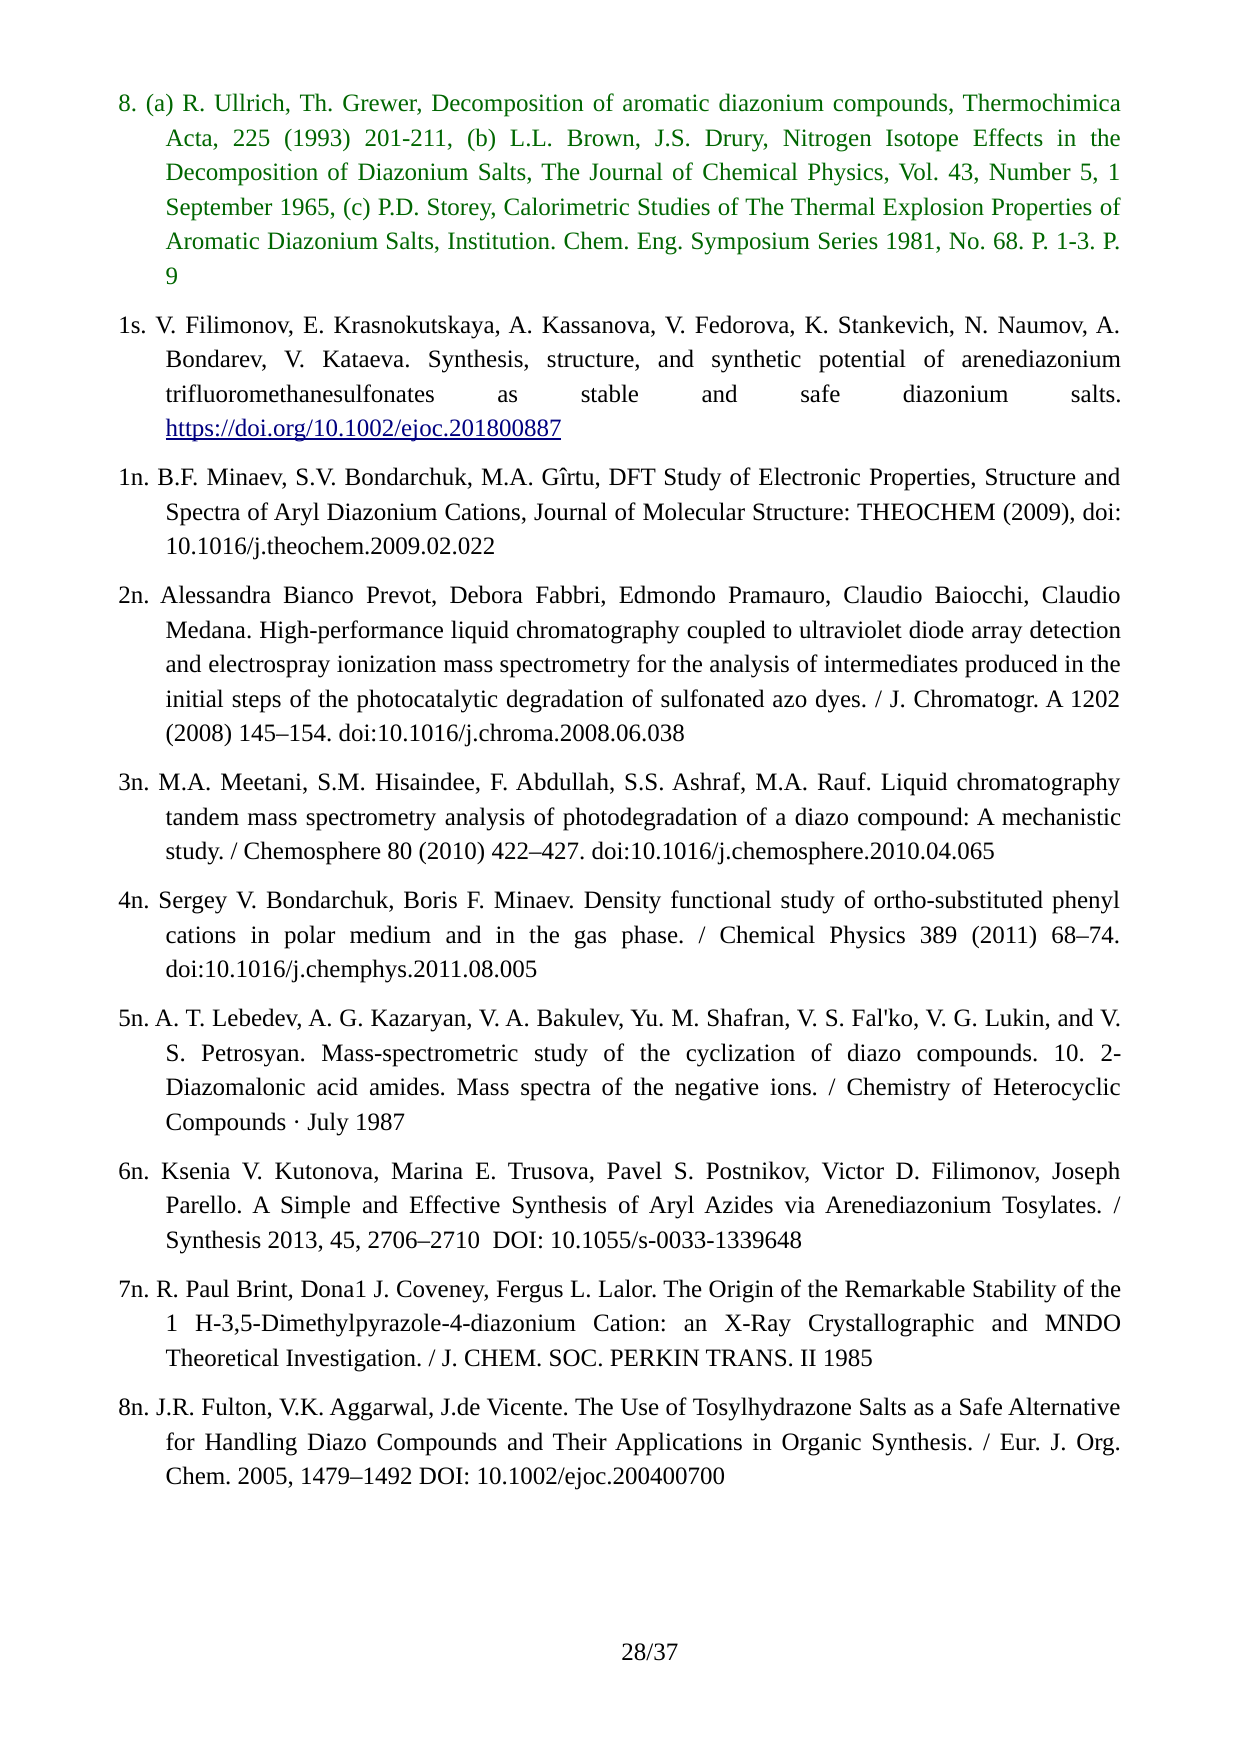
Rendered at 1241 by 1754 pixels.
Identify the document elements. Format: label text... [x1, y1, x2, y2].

text 4n. Sergey V. Bondarchuk, Boris F. Minaev. Density functional study of ortho-substituted phenyl cations in polar medium and in the gas phase. / Chemical Physics 389 (2011) 68–74. doi:10.1016/j.chemphys.2011.08.005 [118, 886, 1122, 983]
text 7n. R. Paul Brint, Dona1 J. Coveney, Fergus L. Lalor. The Origin of the Remarkable Stability of the 1 H-3,5-Dimethylpyrazole-4-diazonium Cation: an X-Ray Crystallographic and MNDO Theoretical Investigation. / J. CHEM. SOC. PERKIN TRANS. II 1985 [118, 1274, 1122, 1372]
text 6n. Ksenia V. Kutonova, Marina E. Trusova, Pavel S. Postnikov, Victor D. Filimonov, Joseph Parello. A Simple and Effective Synthesis of Aryl Azides via Arenediazonium Tosylates. / Synthesis 2013, 45, 2706–2710 DOI: 10.1055/s-0033-1339648 [118, 1156, 1122, 1254]
text 5n. A. T. Lebedev, A. G. Kazaryan, V. A. Bakulev, Yu. M. Shafran, V. S. Fal'ko, V. G. Lukin, and V. S. Petrosyan. Mass-spectrometric study of the cyclization of diazo compounds. 10. 2-Diazomalonic acid amides. Mass spectra of the negative ions. / Chemistry of Heterocyclic Compounds · July 1987 [118, 1003, 1122, 1136]
text 8. (a) R. Ullrich, Th. Grewer, Decomposition of aromatic diazonium compounds, Thermochimica Acta, 225 (1993) 201-211, (b) L.L. Brown, J.S. Drury, Nitrogen Isotope Effects in the Decomposition of Diazonium Salts, The Journal of Chemical Physics, Vol. 43, Number 5, 1 September 1965, (c) P.D. Storey, Calorimetric Studies of The Thermal Explosion Properties of Aromatic Diazonium Salts, Institution. Chem. Eng. Symposium Series 1981, No. 68. P. 1-3. P. 9 [118, 88, 1122, 290]
text 1n. B.F. Minaev, S.V. Bondarchuk, M.A. Gîrtu, DFT Study of Electronic Properties, Structure and Spectra of Aryl Diazonium Cations, Journal of Molecular Structure: THEOCHEM (2009), doi: 10.1016/j.theochem.2009.02.022 [118, 462, 1122, 560]
text 2n. Alessandra Bianco Prevot, Debora Fabbri, Edmondo Pramauro, Claudio Baiocchi, Claudio Medana. High-performance liquid chromatography coupled to ultraviolet diode array detection and electrospray ionization mass spectrometry for the analysis of intermediates produced in the initial steps of the photocatalytic degradation of sulfonated azo dyes. / J. Chromatogr. A 1202 (2008) 145–154. doi:10.1016/j.chroma.2008.06.038 [118, 581, 1122, 747]
text 3n. M.A. Meetani, S.M. Hisaindee, F. Abdullah, S.S. Ashraf, M.A. Rauf. Liquid chromatography tandem mass spectrometry analysis of photodegradation of a diazo compound: A mechanistic study. / Chemosphere 80 (2010) 422–427. doi:10.1016/j.chemosphere.2010.04.065 [118, 767, 1122, 865]
text 1s. V. Filimonov, E. Krasnokutskaya, A. Kassanova, V. Fedorova, K. Stankevich, N. Naumov, A. Bondarev, V. Kataeva. Synthesis, structure, and synthetic potential of arenediazonium trifluoromethanesulfonates as stable and safe diazonium salts. https://doi.org/10.1002/ejoc.201800887 [118, 310, 1122, 442]
text 8n. J.R. Fulton, V.K. Aggarwal, J.de Vicente. The Use of Tosylhydrazone Salts as a Safe Alternative for Handling Diazo Compounds and Their Applications in Organic Synthesis. / Eur. J. Org. Chem. 2005, 1479–1492 DOI: 10.1002/ejoc.200400700 [118, 1392, 1122, 1490]
